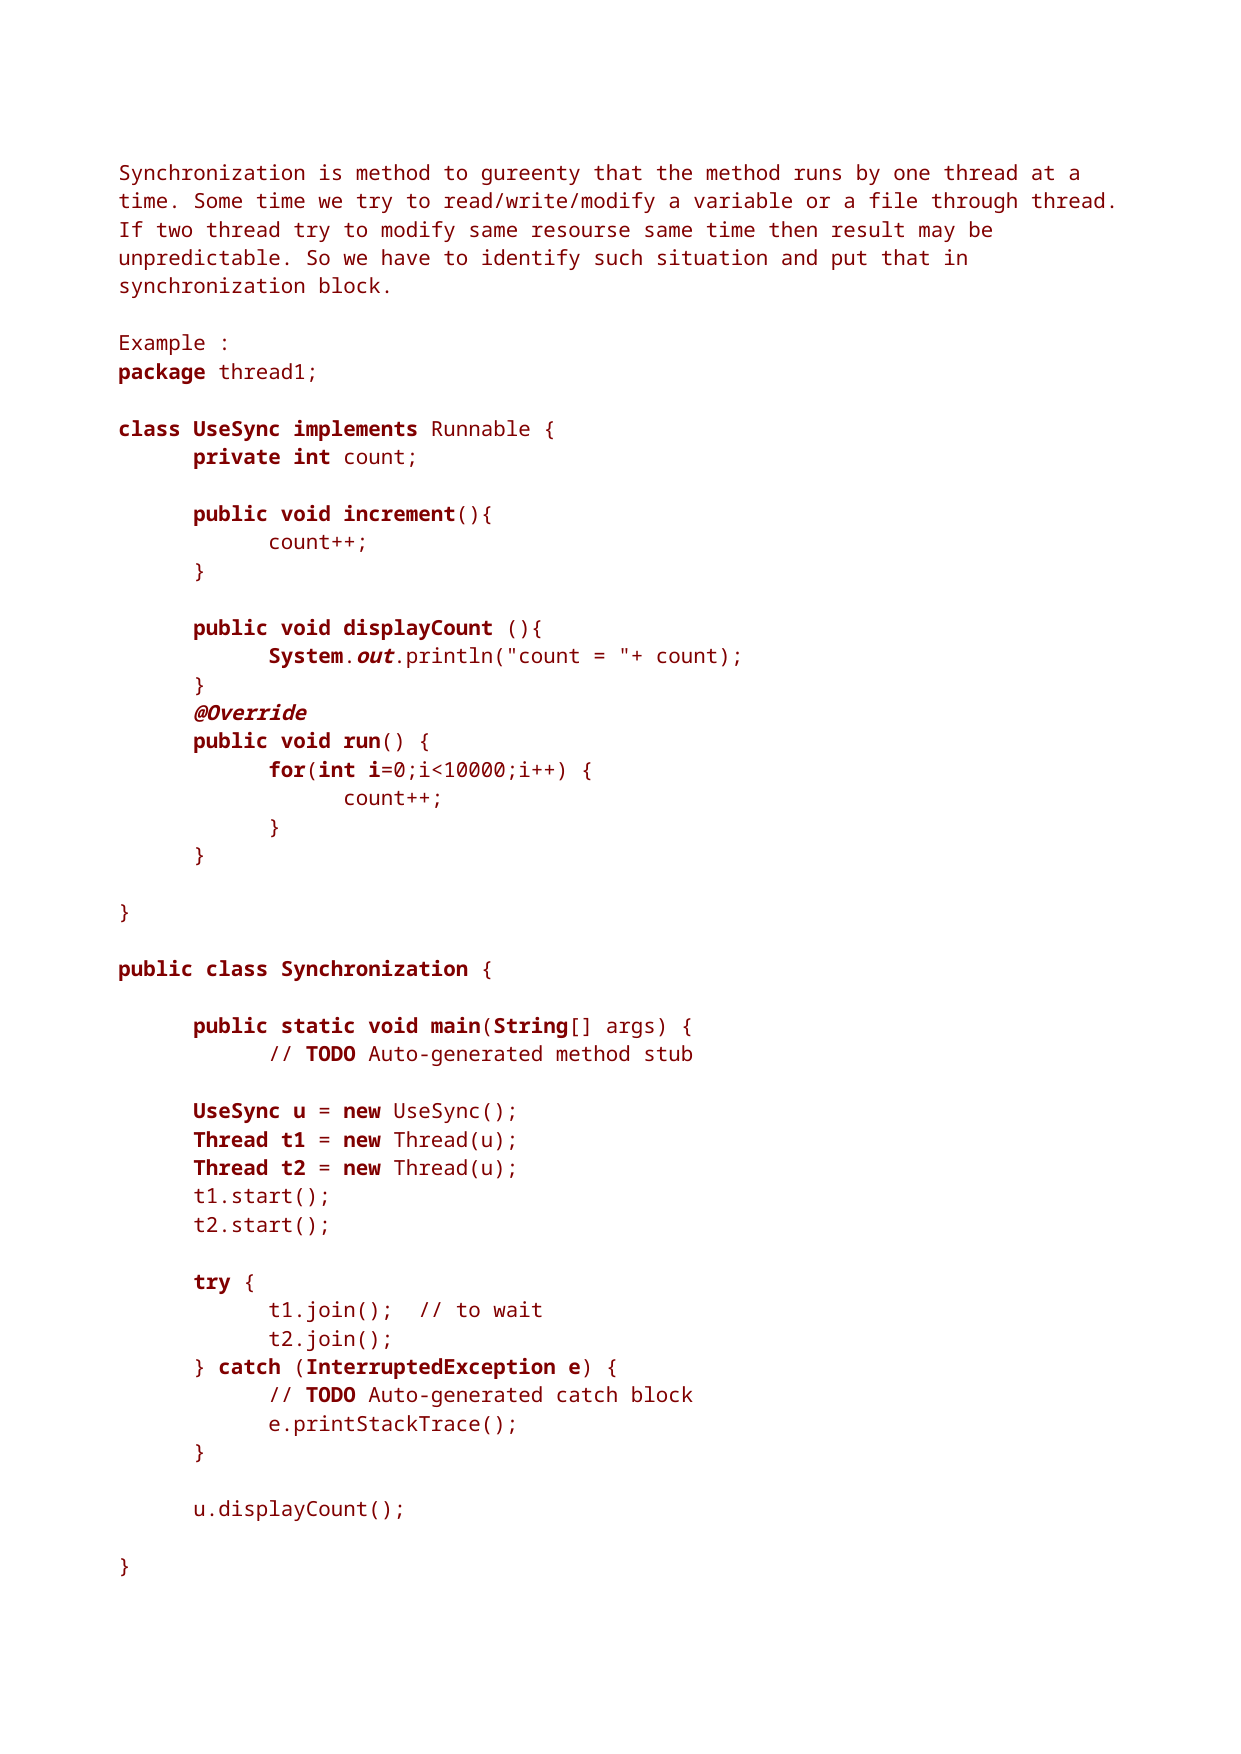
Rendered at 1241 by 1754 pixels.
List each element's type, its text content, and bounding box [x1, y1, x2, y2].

text // TODO Auto-generated method stub [118, 1039, 1122, 1068]
text count++; [118, 783, 1122, 812]
text } [118, 812, 1122, 840]
text u.displayCount(); [118, 1494, 1122, 1523]
text Synchronization is method to gureenty that the method runs by one thread at a time. Some time we try to read/write/modify a variable or a file through thread. If two thread try to modify same resourse same time then result may be unpredictable. So we have to identify such situation and put that in synchronization block. [118, 158, 1122, 300]
text System.out.println("count = "+ count); [118, 641, 1122, 670]
text } [118, 1437, 1122, 1466]
text Example : [118, 328, 1122, 357]
text try { [118, 1267, 1122, 1295]
text t1.join(); // to wait [118, 1295, 1122, 1324]
text public void run() { [118, 727, 1122, 755]
text public class Synchronization { [118, 954, 1122, 982]
text class UseSync implements Runnable { [118, 414, 1122, 442]
text public static void main(String[] args) { [118, 1011, 1122, 1039]
text } catch (InterruptedException e) { [118, 1352, 1122, 1381]
text @Override [118, 698, 1122, 727]
text } [118, 670, 1122, 698]
text e.printStackTrace(); [118, 1409, 1122, 1437]
text package thread1; [118, 357, 1122, 385]
text Thread t1 = new Thread(u); [118, 1125, 1122, 1153]
text } [118, 897, 1122, 926]
text } [118, 840, 1122, 869]
text count++; [118, 527, 1122, 556]
text // TODO Auto-generated catch block [118, 1381, 1122, 1409]
text for(int i=0;i<10000;i++) { [118, 755, 1122, 783]
text } [118, 1551, 1122, 1580]
text UseSync u = new UseSync(); [118, 1096, 1122, 1125]
text t2.start(); [118, 1210, 1122, 1238]
text public void displayCount (){ [118, 613, 1122, 641]
text t1.start(); [118, 1182, 1122, 1210]
text t2.join(); [118, 1324, 1122, 1352]
text } [118, 556, 1122, 584]
text public void increment(){ [118, 499, 1122, 527]
text private int count; [118, 442, 1122, 471]
text Thread t2 = new Thread(u); [118, 1153, 1122, 1182]
